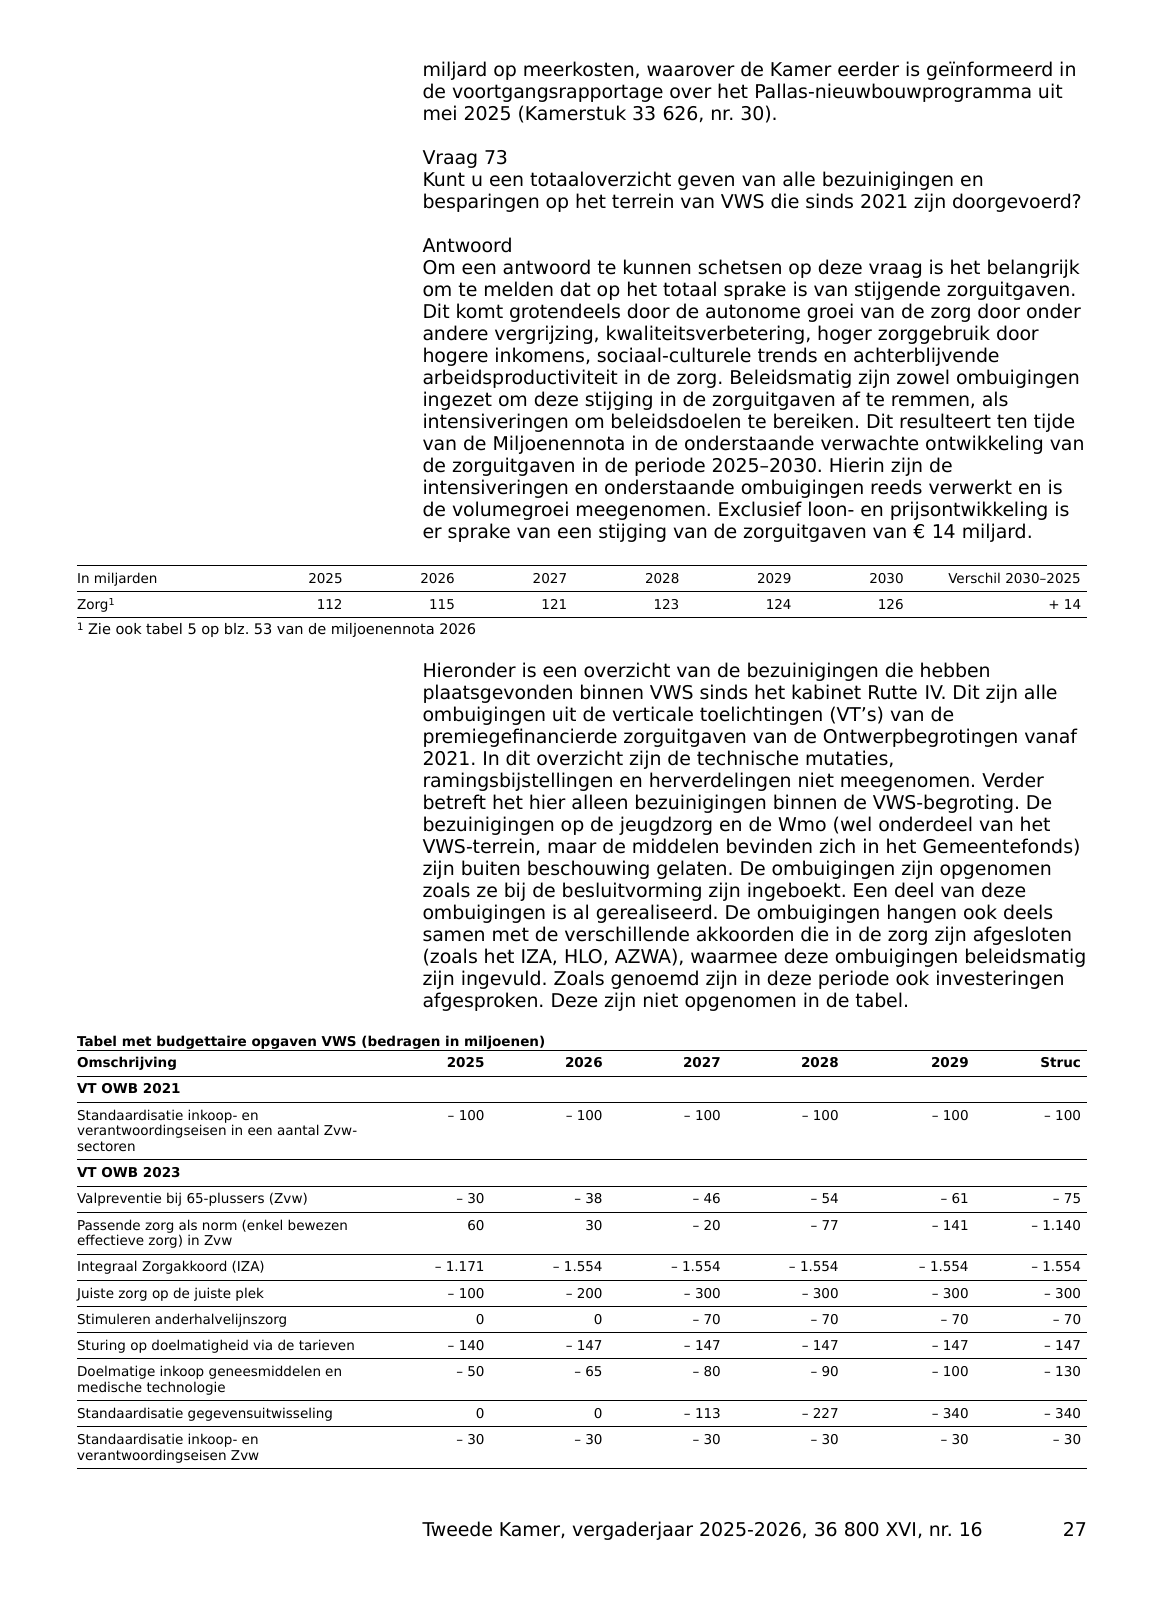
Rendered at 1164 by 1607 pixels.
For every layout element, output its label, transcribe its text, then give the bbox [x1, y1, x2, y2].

table_cell [974, 1160, 1087, 1186]
table_cell – 100 [844, 1359, 974, 1400]
table_cell – 90 [726, 1359, 844, 1400]
table_cell Struc [974, 1051, 1087, 1076]
table_cell Valpreventie bij 65-plussers (Zvw) [77, 1187, 372, 1212]
table_cell Standaardisatie inkoop- en verantwoordingseisen Zvw [77, 1427, 372, 1468]
table_cell – 1.554 [974, 1255, 1087, 1280]
table_cell – 77 [726, 1213, 844, 1253]
table_cell [974, 1077, 1087, 1102]
table_cell – 200 [490, 1281, 608, 1306]
table_cell – 50 [372, 1359, 490, 1400]
table_cell 115 [348, 592, 461, 617]
table_cell – 1.554 [608, 1255, 726, 1280]
table_cell 60 [372, 1213, 490, 1253]
table_cell [608, 1160, 726, 1186]
table_cell – 147 [974, 1333, 1087, 1358]
table_cell – 140 [372, 1333, 490, 1358]
table_header 2027 [461, 566, 573, 591]
table_cell Passende zorg als norm (enkel bewezen effectieve zorg) in Zvw [77, 1213, 372, 1253]
table_cell – 75 [974, 1187, 1087, 1212]
table_cell 121 [461, 592, 573, 617]
table_header 2025 [236, 566, 348, 591]
table_cell [844, 1077, 974, 1102]
table_cell 0 [372, 1401, 490, 1426]
table_cell – 80 [608, 1359, 726, 1400]
table_cell + 14 [909, 592, 1087, 617]
table_cell – 1.554 [726, 1255, 844, 1280]
text miljard op meerkosten, waarover de Kamer eerder is geïnformeerd in de voortgangsrapportage over het Pallas-nieuwbouwprogramma uit mei 2025 (Kamerstuk 33 626, nr. 30). [422, 59, 1087, 125]
table_cell – 100 [726, 1103, 844, 1159]
table_cell – 227 [726, 1401, 844, 1426]
table_header 2028 [573, 566, 685, 591]
table_cell – 61 [844, 1187, 974, 1212]
table_cell – 300 [974, 1281, 1087, 1306]
table_cell – 300 [844, 1281, 974, 1306]
table_cell 124 [685, 592, 797, 617]
table_cell – 100 [608, 1103, 726, 1159]
table_cell [490, 1077, 608, 1102]
table_cell [372, 1160, 490, 1186]
table_cell – 147 [726, 1333, 844, 1358]
table_cell Integraal Zorgakkoord (IZA) [77, 1255, 372, 1280]
table_cell 126 [797, 592, 909, 617]
table_cell 2028 [726, 1051, 844, 1076]
text Hieronder is een overzicht van de bezuinigingen die hebben plaatsgevonden binnen VWS sinds het kabinet Rutte IV. Dit zijn alle ombuigingen uit de verticale toelichtingen (VT’s) van de premiegefinancierde zorguitgaven van de Ontwerpbegrotingen vanaf 2021. In dit overzicht zijn de technische mutaties, ramingsbijstellingen en herverdelingen niet meegenomen. Verder betreft het hier alleen bezuinigingen binnen de VWS-begroting. De bezuinigingen op de jeugdzorg en de Wmo (wel onderdeel van het VWS-terrein, maar de middelen bevinden zich in het Gemeentefonds) zijn buiten beschouwing gelaten. De ombuigingen zijn opgenomen zoals ze bij de besluitvorming zijn ingeboekt. Een deel van deze ombuigingen is al gerealiseerd. De ombuigingen hangen ook deels samen met de verschillende akkoorden die in de zorg zijn afgesloten (zoals het IZA, HLO, AZWA), waarmee deze ombuigingen beleidsmatig zijn ingevuld. Zoals genoemd zijn in deze periode ook investeringen afgesproken. Deze zijn niet opgenomen in de tabel. [422, 660, 1087, 1012]
table_cell – 70 [844, 1307, 974, 1332]
table_cell 2027 [608, 1051, 726, 1076]
table_header Tabel met budgettaire opgaven VWS (bedragen in miljoenen) [77, 1034, 1087, 1049]
table_cell – 147 [490, 1333, 608, 1358]
table_header 2026 [348, 566, 461, 591]
table_cell 2026 [490, 1051, 608, 1076]
table_cell – 30 [372, 1427, 490, 1468]
table_cell 0 [490, 1401, 608, 1426]
table_cell VT OWB 2023 [77, 1160, 372, 1186]
table_cell – 1.554 [844, 1255, 974, 1280]
table_cell – 141 [844, 1213, 974, 1253]
table_cell – 130 [974, 1359, 1087, 1400]
table_cell – 113 [608, 1401, 726, 1426]
table_header 2029 [685, 566, 797, 591]
table_cell – 70 [726, 1307, 844, 1332]
table_cell – 1.140 [974, 1213, 1087, 1253]
table_cell – 100 [490, 1103, 608, 1159]
table_cell – 38 [490, 1187, 608, 1212]
table_cell 1 Zie ook tabel 5 op blz. 53 van de miljoenennota 2026 [77, 618, 1087, 638]
table_cell 2029 [844, 1051, 974, 1076]
table_cell – 30 [844, 1427, 974, 1468]
table_cell 0 [372, 1307, 490, 1332]
text Kunt u een totaaloverzicht geven van alle bezuinigingen en besparingen op het terrein van VWS die sinds 2021 zijn doorgevoerd? [422, 169, 1087, 213]
table_cell Omschrijving [77, 1051, 372, 1076]
table_cell 123 [573, 592, 685, 617]
table_cell – 20 [608, 1213, 726, 1253]
table_cell Juiste zorg op de juiste plek [77, 1281, 372, 1306]
table_cell – 100 [974, 1103, 1087, 1159]
table_cell – 300 [726, 1281, 844, 1306]
table_cell – 1.554 [490, 1255, 608, 1280]
table_header 2030 [797, 566, 909, 591]
table_cell Standaardisatie gegevensuitwisseling [77, 1401, 372, 1426]
table_cell – 30 [726, 1427, 844, 1468]
table_cell 112 [236, 592, 348, 617]
table_cell Doelmatige inkoop geneesmiddelen en medische technologie [77, 1359, 372, 1400]
table_cell – 100 [372, 1281, 490, 1306]
text Antwoord [422, 235, 1087, 257]
table_cell – 340 [974, 1401, 1087, 1426]
table_cell [726, 1160, 844, 1186]
table_cell Sturing op doelmatigheid via de tarieven [77, 1333, 372, 1358]
table_header In miljarden [77, 566, 236, 591]
table_cell Zorg1 [77, 592, 236, 617]
table_cell Stimuleren anderhalvelijnszorg [77, 1307, 372, 1332]
table_cell [372, 1077, 490, 1102]
table_cell – 300 [608, 1281, 726, 1306]
table_cell – 30 [608, 1427, 726, 1468]
table_cell – 147 [608, 1333, 726, 1358]
table_cell – 340 [844, 1401, 974, 1426]
table_cell – 147 [844, 1333, 974, 1358]
table_cell Standaardisatie inkoop- en verantwoordingseisen in een aantal Zvw-sectoren [77, 1103, 372, 1159]
table_cell – 30 [490, 1427, 608, 1468]
table_cell [490, 1160, 608, 1186]
table_cell [844, 1160, 974, 1186]
table_cell – 54 [726, 1187, 844, 1212]
table_cell – 1.171 [372, 1255, 490, 1280]
table_cell – 70 [608, 1307, 726, 1332]
table_cell – 65 [490, 1359, 608, 1400]
text Vraag 73 [422, 147, 1087, 169]
table_cell – 46 [608, 1187, 726, 1212]
table_cell 2025 [372, 1051, 490, 1076]
table_cell 0 [490, 1307, 608, 1332]
text Om een antwoord te kunnen schetsen op deze vraag is het belangrijk om te melden dat op het totaal sprake is van stijgende zorguitgaven. Dit komt grotendeels door de autonome groei van de zorg door onder andere vergrijzing, kwaliteitsverbetering, hoger zorggebruik door hogere inkomens, sociaal-culturele trends en achterblijvende arbeidsproductiviteit in de zorg. Beleidsmatig zijn zowel ombuigingen ingezet om deze stijging in de zorguitgaven af te remmen, als intensiveringen om beleidsdoelen te bereiken. Dit resulteert ten tijde van de Miljoenennota in de onderstaande verwachte ontwikkeling van de zorguitgaven in de periode 2025–2030. Hierin zijn de intensiveringen en onderstaande ombuigingen reeds verwerkt en is de volumegroei meegenomen. Exclusief loon- en prijsontwikkeling is er sprake van een stijging van de zorguitgaven van € 14 miljard. [422, 257, 1087, 543]
table_cell – 70 [974, 1307, 1087, 1332]
table_cell – 30 [372, 1187, 490, 1212]
table_cell – 30 [974, 1427, 1087, 1468]
table_cell – 100 [844, 1103, 974, 1159]
table_cell [726, 1077, 844, 1102]
table_cell 30 [490, 1213, 608, 1253]
table_cell VT OWB 2021 [77, 1077, 372, 1102]
table_cell [608, 1077, 726, 1102]
table_header Verschil 2030–2025 [909, 566, 1087, 591]
table_cell – 100 [372, 1103, 490, 1159]
